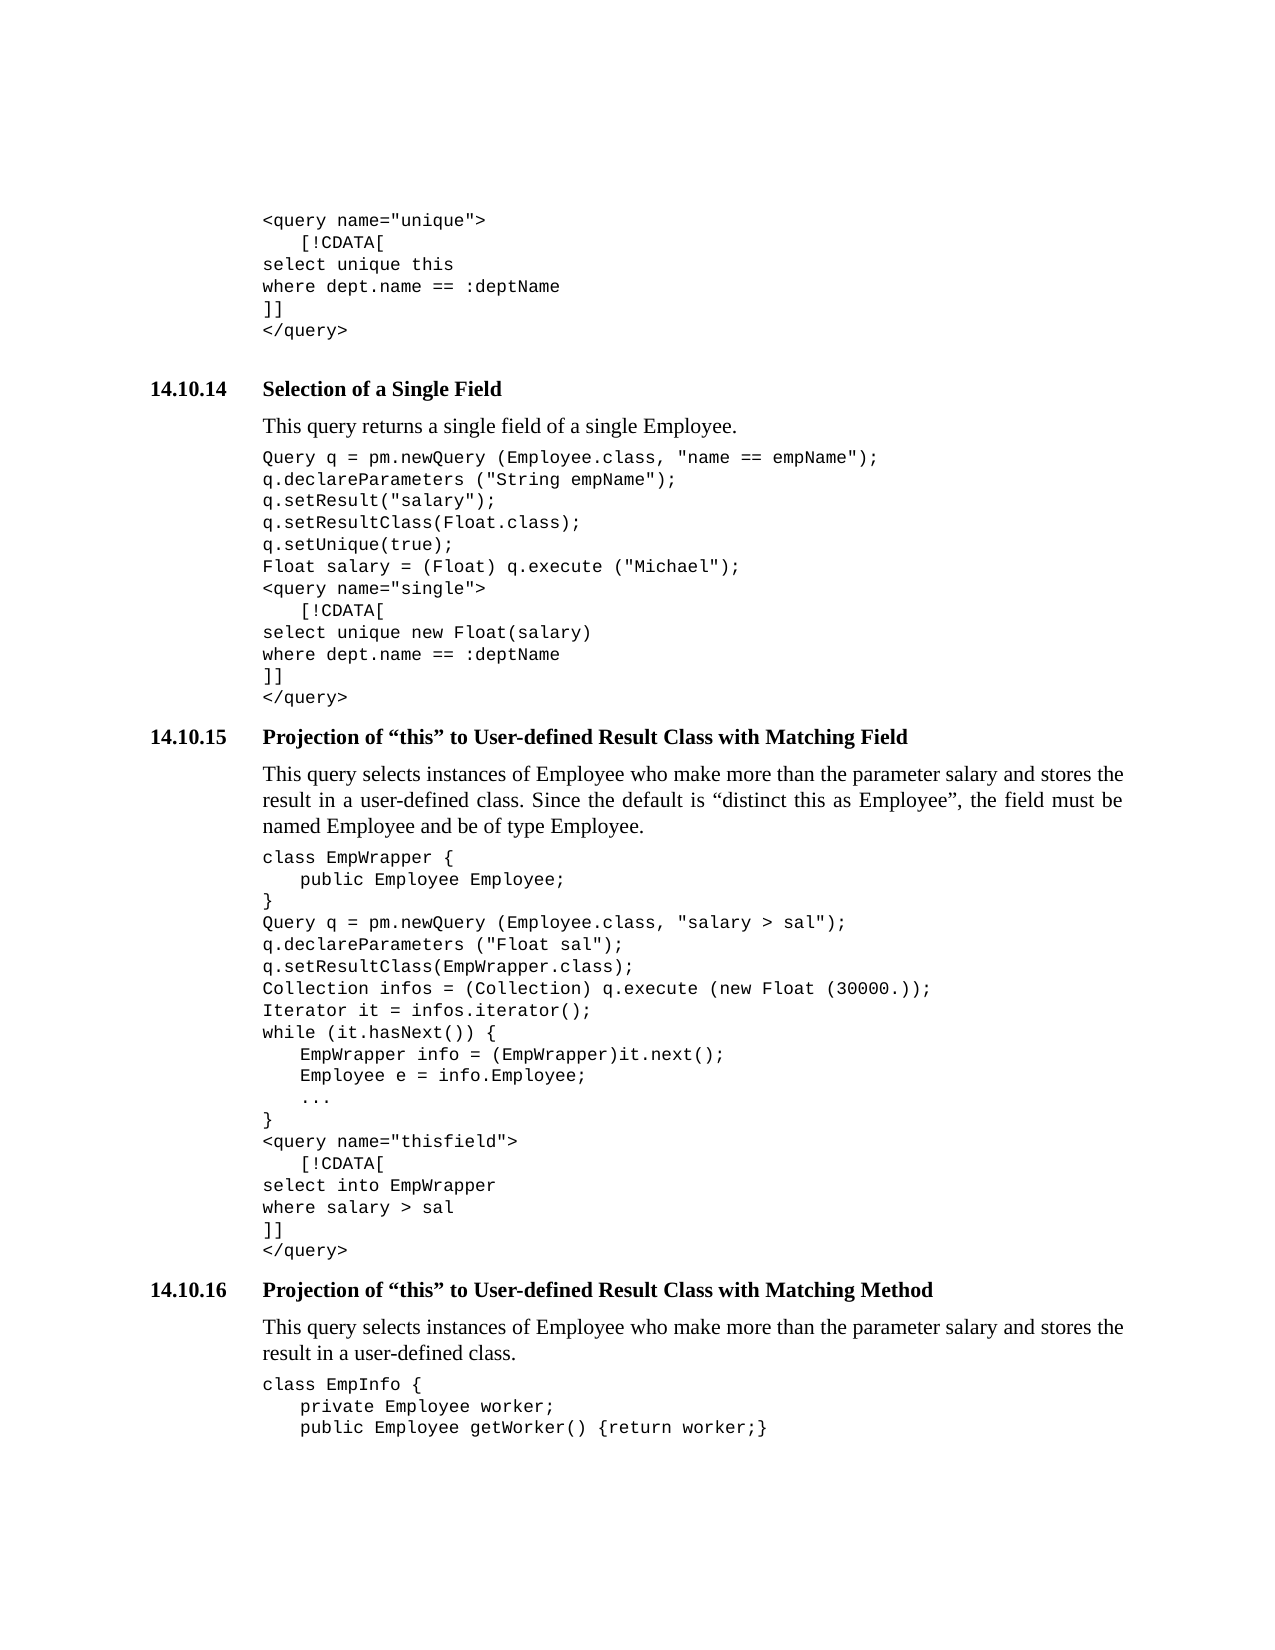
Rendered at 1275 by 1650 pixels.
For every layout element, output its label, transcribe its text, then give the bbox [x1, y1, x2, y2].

text Iterator it = infos.iterator(); [262, 999, 1125, 1021]
subtitle Projection of “this” to User-defined Result Class with Matching Method [150, 1277, 1125, 1303]
text <query name="thisfield"> [262, 1131, 1125, 1153]
text class EmpWrapper { [262, 846, 1125, 868]
text q.setResultClass(Float.class); [262, 512, 1125, 534]
text private Employee worker; [262, 1395, 1125, 1417]
text Query q = pm.newQuery (Employee.class, "salary > sal"); [262, 912, 1125, 934]
text [!CDATA[ [262, 1153, 1125, 1174]
text q.setResultClass(EmpWrapper.class); [262, 956, 1125, 978]
text where salary > sal [262, 1196, 1125, 1218]
text This query returns a single field of a single Employee. [262, 412, 1125, 438]
text </query> [262, 687, 1125, 709]
text Employee e = info.Employee; [262, 1065, 1125, 1087]
text select unique this [262, 254, 1125, 276]
text ]] [262, 665, 1125, 687]
text where dept.name == :deptName [262, 276, 1125, 297]
text q.declareParameters ("Float sal"); [262, 934, 1125, 956]
text <query name="unique"> [262, 210, 1125, 232]
text class EmpInfo { [262, 1373, 1125, 1395]
text q.declareParameters ("String empName"); [262, 468, 1125, 490]
text <query name="single"> [262, 578, 1125, 599]
text This query selects instances of Employee who make more than the parameter salary and stores the result in a user-defined class. [262, 1313, 1125, 1365]
subtitle Selection of a Single Field [150, 376, 1125, 402]
text select unique new Float(salary) [262, 621, 1125, 643]
text EmpWrapper info = (EmpWrapper)it.next(); [262, 1043, 1125, 1065]
subtitle Projection of “this” to User-defined Result Class with Matching Field [150, 723, 1125, 749]
text where dept.name == :deptName [262, 643, 1125, 665]
text </query> [262, 319, 1125, 341]
text while (it.hasNext()) { [262, 1021, 1125, 1043]
text ... [262, 1087, 1125, 1109]
text q.setResult("salary"); [262, 490, 1125, 512]
text select into EmpWrapper [262, 1174, 1125, 1196]
text } [262, 890, 1125, 912]
text ]] [262, 1218, 1125, 1240]
text [!CDATA[ [262, 599, 1125, 621]
text Query q = pm.newQuery (Employee.class, "name == empName"); [262, 446, 1125, 468]
text q.setUnique(true); [262, 534, 1125, 556]
text Collection infos = (Collection) q.execute (new Float (30000.)); [262, 978, 1125, 999]
text [!CDATA[ [262, 232, 1125, 254]
text public Employee getWorker() {return worker;} [262, 1417, 1125, 1439]
text Float salary = (Float) q.execute ("Michael"); [262, 556, 1125, 578]
text </query> [262, 1240, 1125, 1262]
text public Employee Employee; [262, 868, 1125, 890]
text ]] [262, 297, 1125, 319]
text This query selects instances of Employee who make more than the parameter salary and stores the result in a user-defined class. Since the default is “distinct this as Employee”, the field must be named Employee and be of type Employee. [262, 760, 1125, 838]
text } [262, 1109, 1125, 1131]
